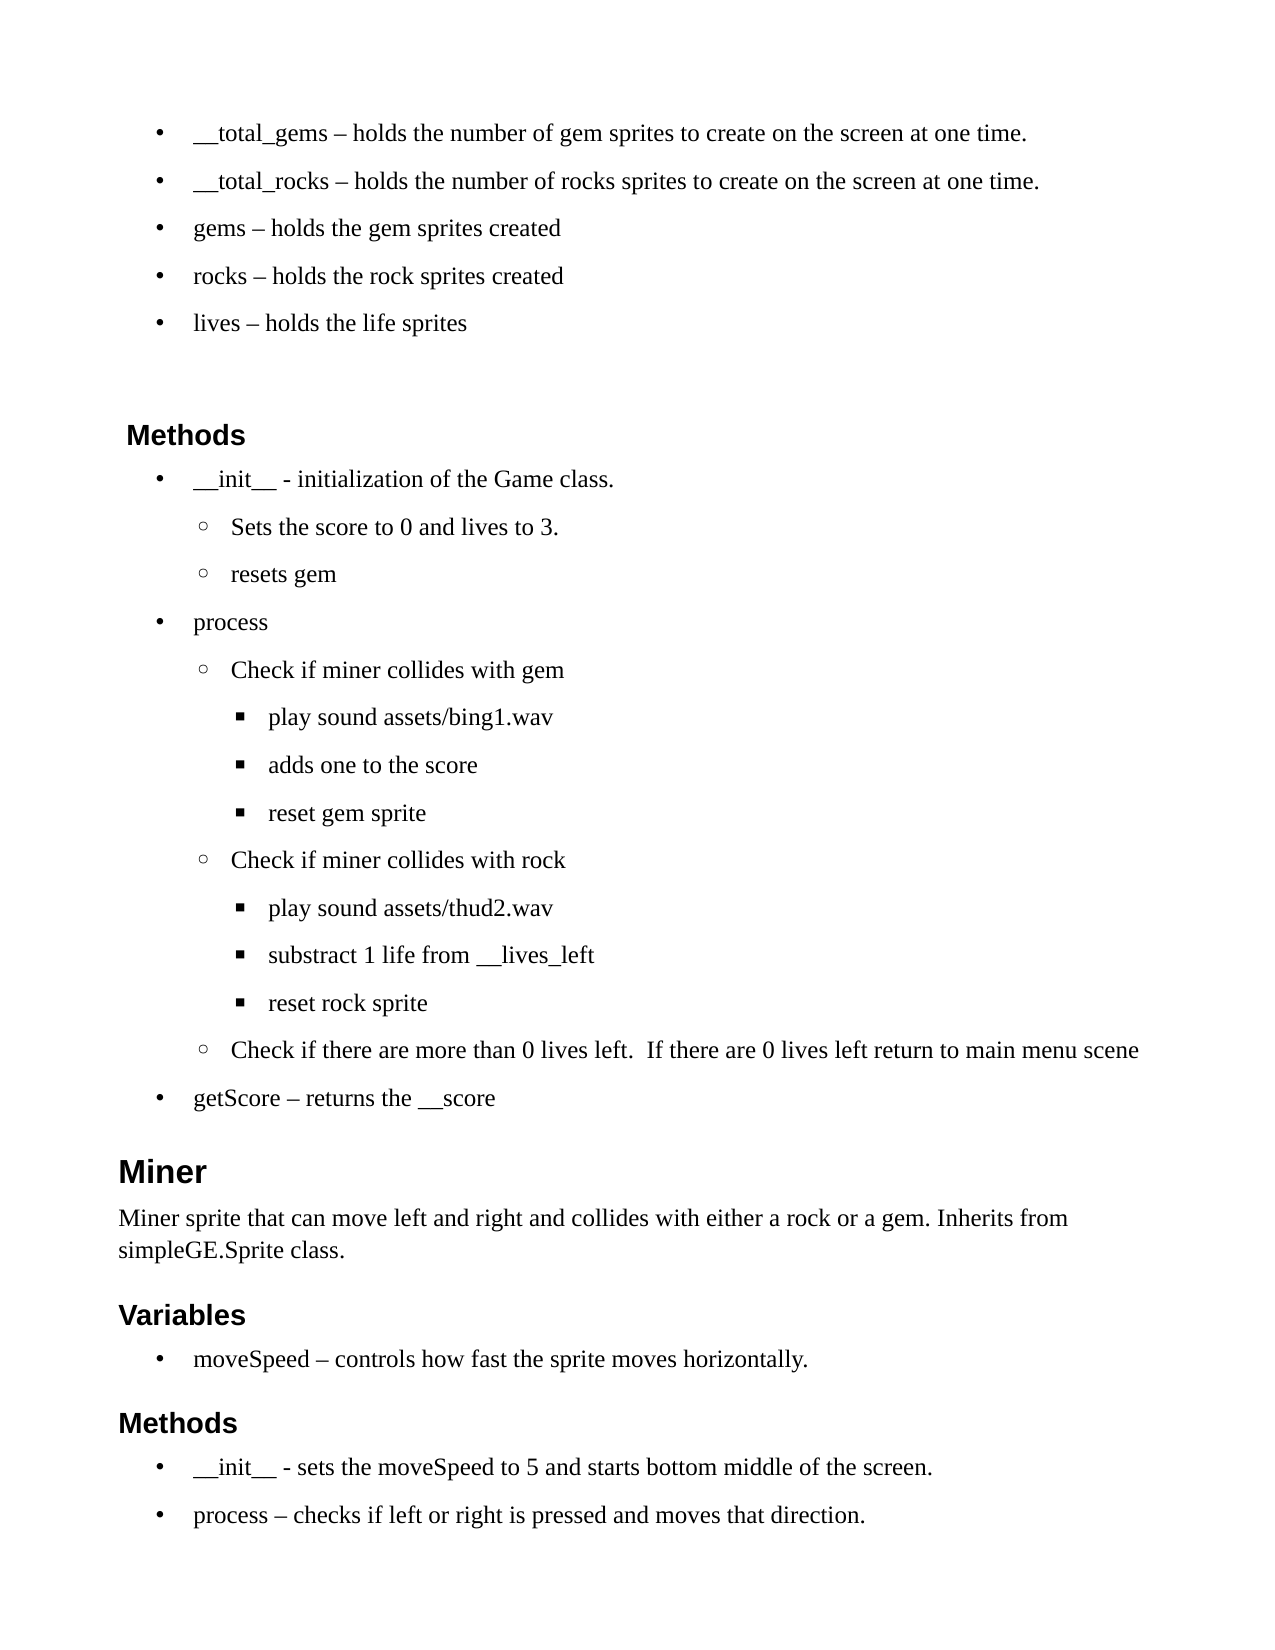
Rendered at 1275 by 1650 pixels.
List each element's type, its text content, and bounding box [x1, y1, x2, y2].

list resets gem [193, 559, 1157, 588]
subtitle Miner [118, 1152, 1157, 1190]
list substract 1 life from __lives_left [231, 940, 1157, 969]
text Miner sprite that can move left and right and collides with either a rock or a gem. Inherits from simpleGE.Sprite class. [118, 1203, 1157, 1264]
list lives – holds the life sprites [156, 308, 1157, 337]
list reset gem sprite [231, 798, 1157, 826]
list rocks – holds the rock sprites created [156, 261, 1157, 290]
list __total_rocks – holds the number of rocks sprites to create on the screen at one time. [156, 166, 1157, 194]
subtitle Methods [118, 1406, 1157, 1439]
list Check if miner collides with rock [193, 845, 1157, 874]
list moveSpeed – controls how fast the sprite moves horizontally. [156, 1344, 1157, 1373]
list Check if there are more than 0 lives left. If there are 0 lives left return to main menu scene [193, 1036, 1157, 1064]
list __init__ - sets the moveSpeed to 5 and starts bottom middle of the screen. [156, 1452, 1157, 1481]
list reset rock sprite [231, 988, 1157, 1017]
list play sound assets/bing1.wav [231, 702, 1157, 731]
list play sound assets/thud2.wav [231, 893, 1157, 922]
list adds one to the score [231, 750, 1157, 779]
list __init__ - initialization of the Game class. [156, 464, 1157, 493]
subtitle Variables [118, 1298, 1157, 1331]
subtitle Methods [118, 418, 1157, 452]
list getScore – returns the __score [156, 1083, 1157, 1112]
list gems – holds the gem sprites created [156, 213, 1157, 242]
list Check if miner collides with gem [193, 655, 1157, 683]
list Sets the score to 0 and lives to 3. [193, 512, 1157, 541]
list process [156, 607, 1157, 636]
list process – checks if left or right is pressed and moves that direction. [156, 1500, 1157, 1528]
list __total_gems – holds the number of gem sprites to create on the screen at one time. [156, 118, 1157, 147]
